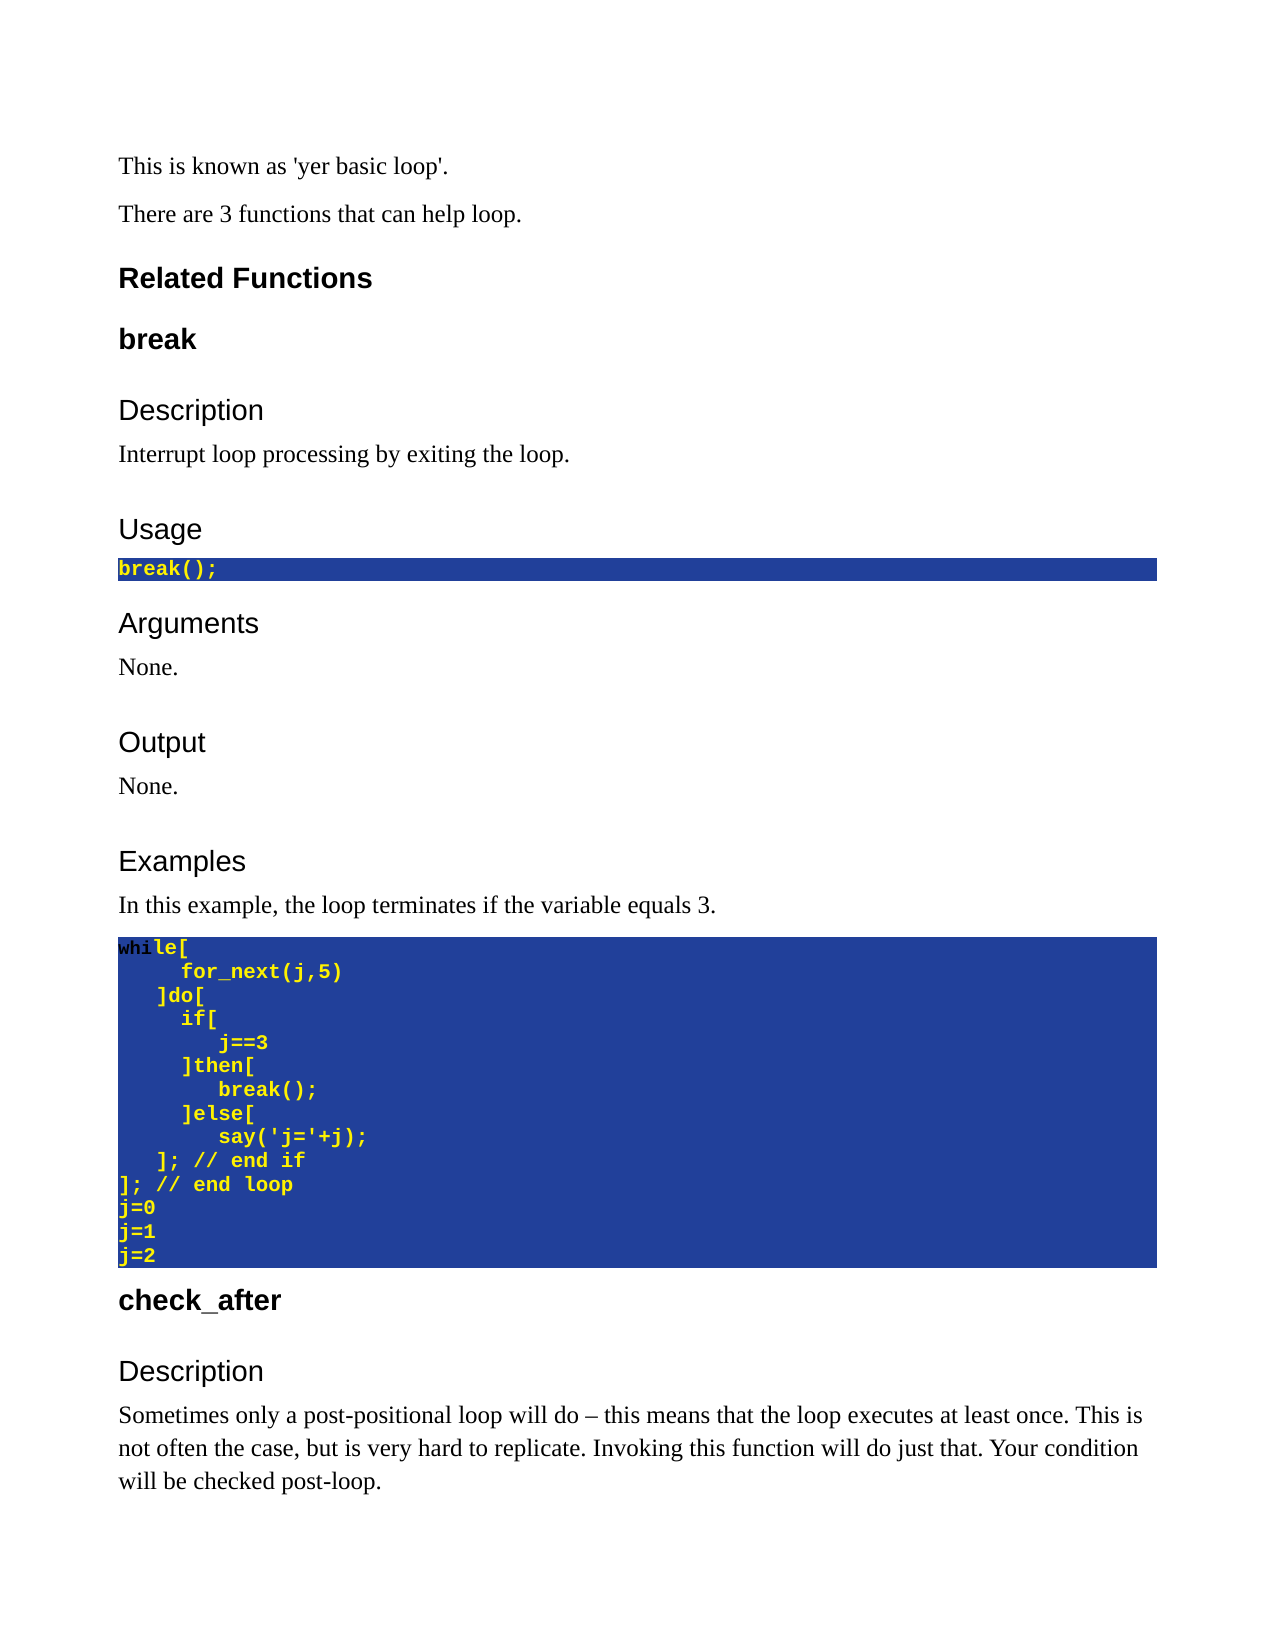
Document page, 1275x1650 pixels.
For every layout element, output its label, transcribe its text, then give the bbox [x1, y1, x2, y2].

text ]then[ [118, 1056, 1157, 1079]
text break(); [118, 558, 1157, 581]
text Sometimes only a post-positional loop will do – this means that the loop executes at least once. This is not often the case, but is very hard to replicate. Invoking this function will do just that. Your condition will be checked post-loop. [118, 1400, 1157, 1495]
text ]do[ [118, 984, 1157, 1008]
text for_next(j,5) [118, 961, 1157, 984]
text while[ [118, 937, 1157, 961]
text j=0 [118, 1197, 1157, 1221]
text j=1 [118, 1221, 1157, 1245]
text ]else[ [118, 1103, 1157, 1126]
text say('j='+j); [118, 1126, 1157, 1150]
text Interrupt loop processing by exiting the loop. [118, 439, 1157, 468]
subtitle Examples [118, 844, 1157, 877]
subtitle Output [118, 725, 1157, 758]
subtitle break [118, 322, 1157, 356]
text break(); [118, 1079, 1157, 1103]
subtitle Arguments [118, 606, 1157, 640]
text ]; // end loop [118, 1174, 1157, 1197]
subtitle Related Functions [118, 261, 1157, 295]
text None. [118, 652, 1157, 681]
text There are 3 functions that can help loop. [118, 199, 1157, 227]
text In this example, the loop terminates if the variable equals 3. [118, 890, 1157, 918]
subtitle Description [118, 1354, 1157, 1388]
text if[ [118, 1008, 1157, 1032]
text j=2 [118, 1245, 1157, 1268]
subtitle Usage [118, 512, 1157, 545]
subtitle check_after [118, 1283, 1157, 1317]
text This is known as 'yer basic loop'. [118, 118, 1157, 180]
subtitle Description [118, 393, 1157, 427]
text j==3 [118, 1032, 1157, 1056]
text ]; // end if [118, 1150, 1157, 1174]
text None. [118, 771, 1157, 800]
